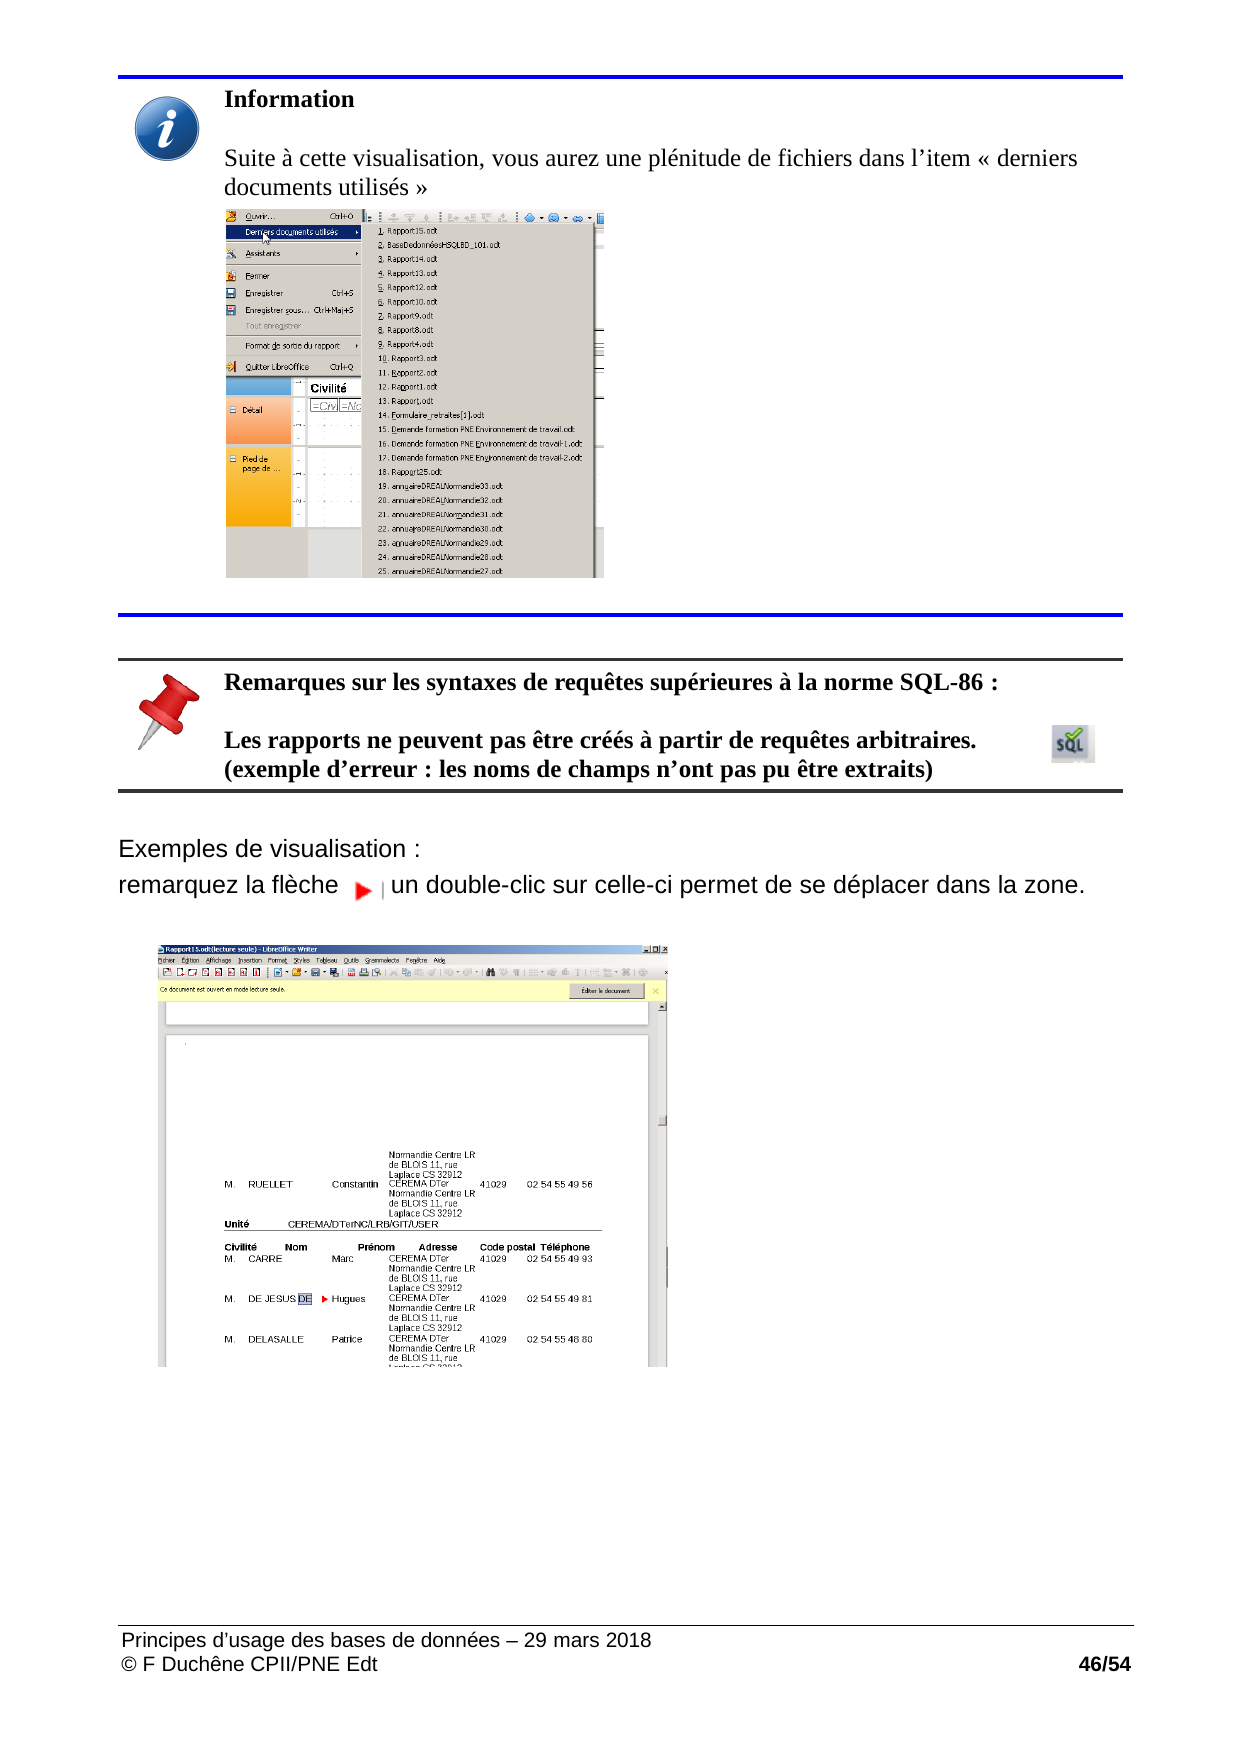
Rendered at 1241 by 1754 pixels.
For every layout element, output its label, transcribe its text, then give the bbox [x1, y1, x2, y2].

text un double-clic sur celle-ci permet de se déplacer dans la zone. [384, 863, 1134, 925]
picture [123, 667, 213, 756]
picture [157, 945, 668, 1367]
picture [226, 209, 604, 578]
picture [1051, 725, 1096, 763]
table_header Remarques sur les syntaxes de requêtes supérieures à la norme SQL-86 : Les rapports ne peuvent pas être créés à partir de requêtes arbitraires. (exemple d’erreur : les noms de champs n’ont pas pu être extraits) [218, 661, 1123, 789]
table_header [118, 661, 218, 789]
picture [123, 85, 213, 174]
picture [346, 862, 384, 926]
table_header [118, 79, 218, 173]
table_header [118, 174, 218, 613]
table_header Information Suite à cette visualisation, vous aurez une plénitude de fichiers dans l’item « derniers documents utilisés » [218, 79, 1123, 613]
text remarquez la flèche [118, 863, 346, 925]
text Exemples de visualisation : [118, 833, 1134, 863]
